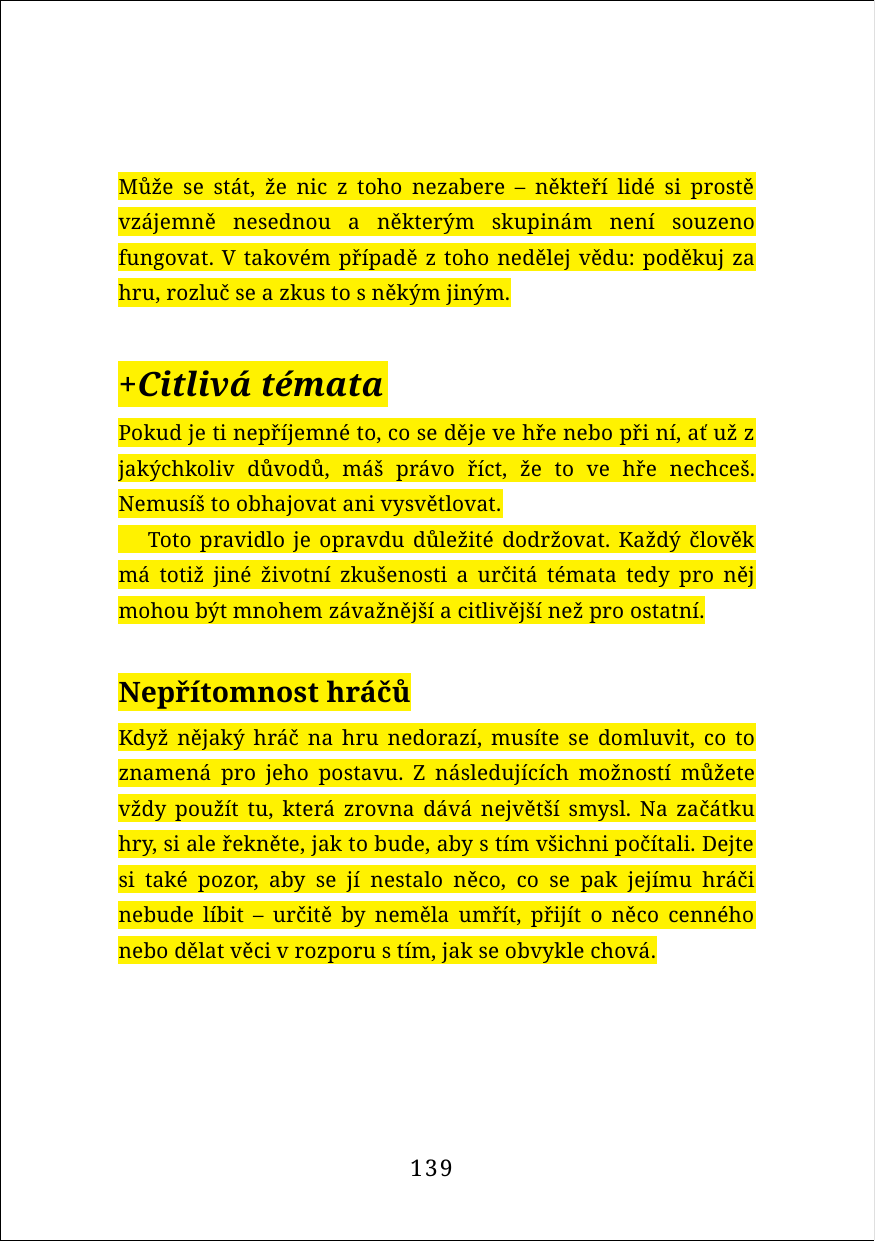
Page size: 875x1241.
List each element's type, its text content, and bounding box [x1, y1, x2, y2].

subtitle Nepřítomnost hráčů [118, 673, 756, 711]
text Když nějaký hráč na hru nedorazí, musíte se domluvit, co to znamená pro jeho postavu. Z následujících možností můžete vždy použít tu, která zrovna dává největší smysl. Na začátku hry, si ale řekněte, jak to bude, aby s tím všichni počítali. Dejte si také pozor, aby se jí nestalo něco, co se pak jejímu hráči nebude líbit – určitě by neměla umřít, přijít o něco cenného nebo dělat věci v rozporu s tím, jak se obvykle chová. [118, 723, 756, 964]
subtitle +Citlivá témata [118, 361, 756, 407]
text Může se stát, že nic z toho nezabere – někteří lidé si prostě vzájemně nesednou a některým skupinám není souzeno fungovat. V takovém případě z toho nedělej vědu: poděkuj za hru, rozluč se a zkus to s někým jiným. [118, 172, 756, 307]
text Pokud je ti nepříjemné to, co se děje ve hře nebo při ní, ať už z jakýchkoliv důvodů, máš právo říct, že to ve hře nechceš. Nemusíš to obhajovat ani vysvětlovat. Toto pravidlo je opravdu důležité dodržovat. Každý člověk má totiž jiné životní zkušenosti a určitá témata tedy pro něj mohou být mnohem závažnější a citlivější než pro ostatní. [118, 418, 756, 624]
